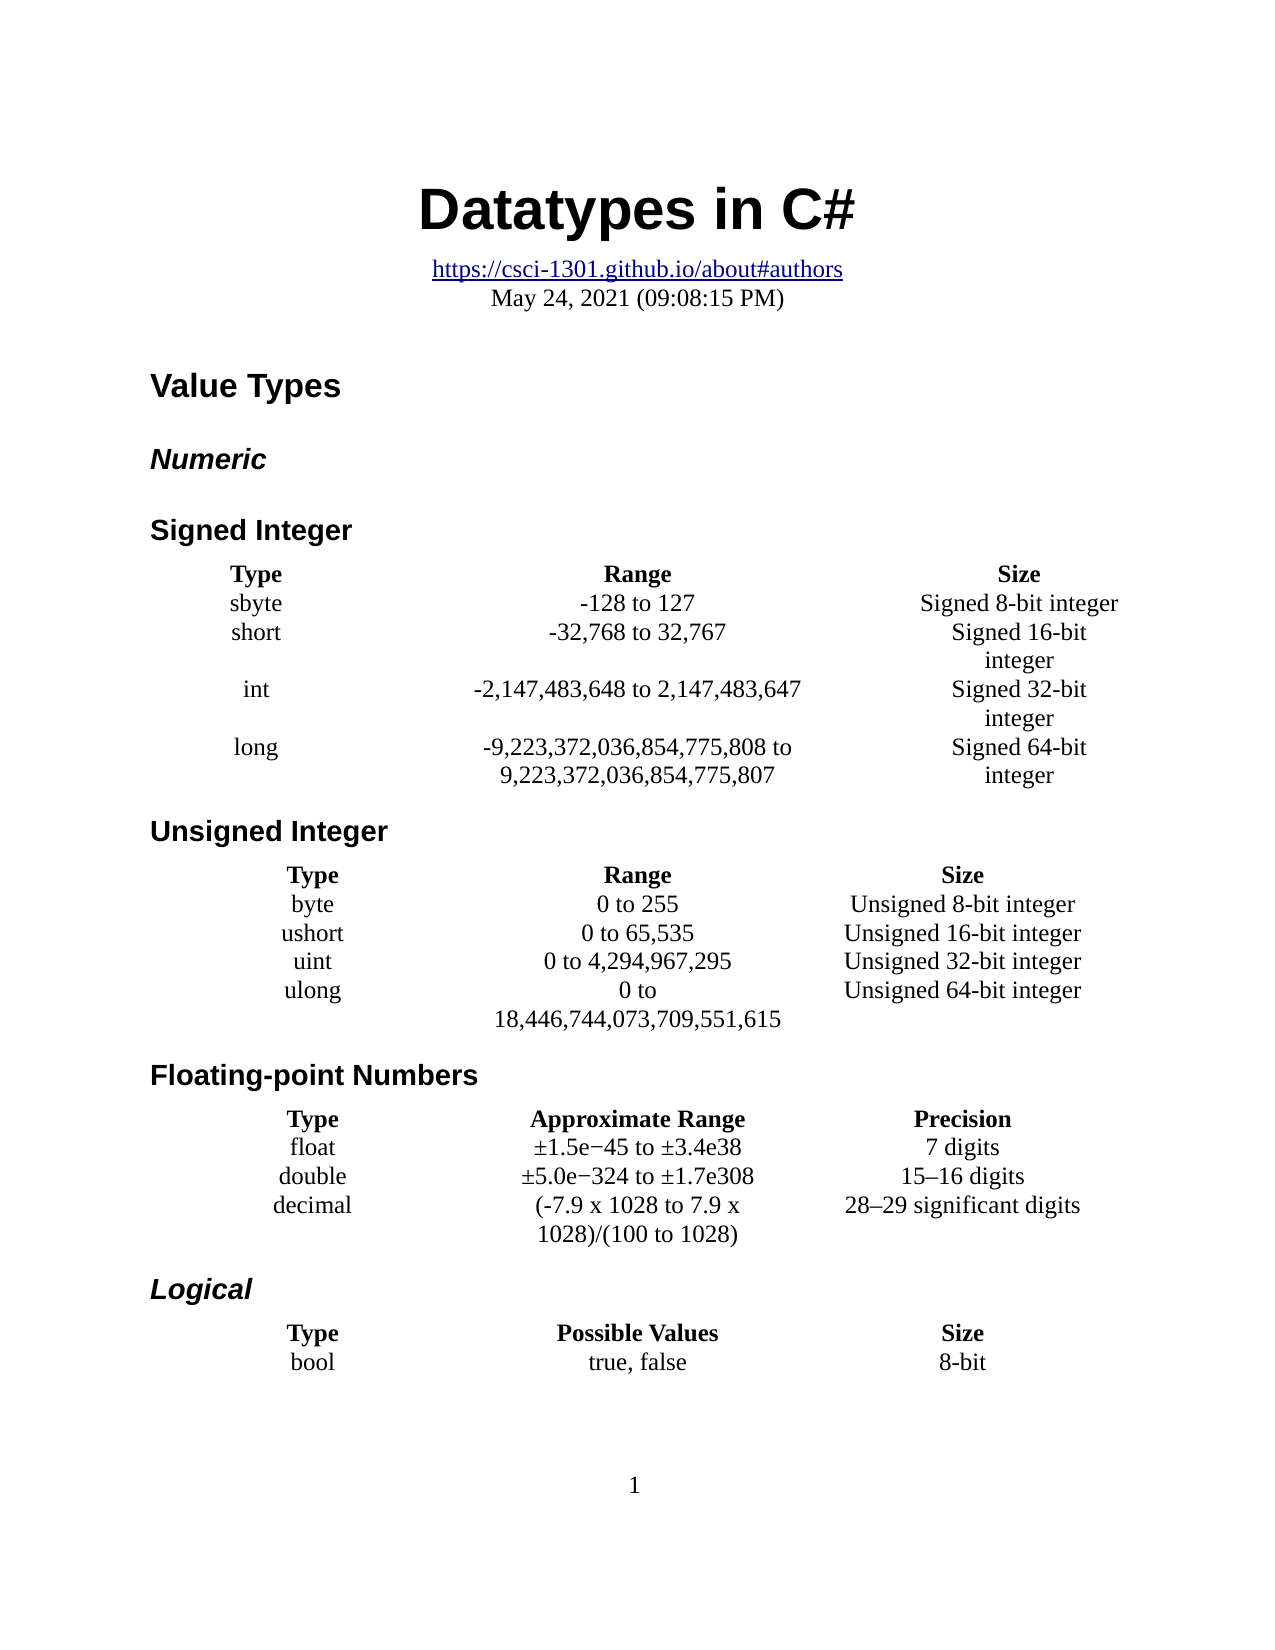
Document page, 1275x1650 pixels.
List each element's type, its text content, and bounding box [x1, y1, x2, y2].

table_cell ±1.5e−45 to ±3.4e38 [475, 1133, 800, 1161]
table_cell double [150, 1161, 475, 1190]
table_header Approximate Range [475, 1104, 800, 1132]
table_header Precision [800, 1104, 1125, 1132]
table_header Type [150, 1319, 475, 1347]
table_cell ushort [150, 918, 475, 946]
table_cell (-7.9 x 1028 to 7.9 x 1028)/(100 to 1028) [475, 1190, 800, 1247]
text https://csci-1301.github.io/about#authors [150, 254, 1125, 283]
table_cell 8-bit [800, 1347, 1125, 1376]
table_header Range [475, 860, 800, 889]
table_cell 0 to 255 [475, 889, 800, 918]
table_cell -128 to 127 [362, 588, 913, 617]
subtitle Logical [150, 1272, 1125, 1306]
table_cell sbyte [150, 588, 362, 617]
table_cell 15–16 digits [800, 1161, 1125, 1190]
subtitle Value Types [150, 366, 1125, 404]
table_cell short [150, 617, 362, 674]
title Datatypes in C# [150, 175, 1125, 242]
table_header Type [150, 559, 362, 588]
table_cell uint [150, 946, 475, 975]
table_cell -32,768 to 32,767 [362, 617, 913, 674]
table_cell byte [150, 889, 475, 918]
subtitle Floating-point Numbers [150, 1058, 1125, 1091]
table_cell -9,223,372,036,854,775,808 to 9,223,372,036,854,775,807 [362, 732, 913, 789]
table_cell Signed 16-bit integer [913, 617, 1125, 674]
table_cell 0 to 65,535 [475, 918, 800, 946]
table_cell Signed 32-bit integer [913, 674, 1125, 732]
table_cell float [150, 1133, 475, 1161]
table_cell long [150, 732, 362, 789]
table_cell Unsigned 16-bit integer [800, 918, 1125, 946]
subtitle Numeric [150, 442, 1125, 476]
table_cell Signed 8-bit integer [913, 588, 1125, 617]
subtitle Unsigned Integer [150, 814, 1125, 848]
table_header Type [150, 1104, 475, 1132]
table_cell ±5.0e−324 to ±1.7e308 [475, 1161, 800, 1190]
table_header Type [150, 860, 475, 889]
table_header Size [800, 1319, 1125, 1347]
subtitle Signed Integer [150, 513, 1125, 547]
table_cell Unsigned 64-bit integer [800, 975, 1125, 1033]
table_cell true, false [475, 1347, 800, 1376]
table_header Size [800, 860, 1125, 889]
table_cell Unsigned 32-bit integer [800, 946, 1125, 975]
table_cell 0 to 18,446,744,073,709,551,615 [475, 975, 800, 1033]
table_cell Signed 64-bit integer [913, 732, 1125, 789]
table_cell 0 to 4,294,967,295 [475, 946, 800, 975]
text May 24, 2021 (09:08:15 PM) [150, 283, 1125, 312]
table_cell Unsigned 8-bit integer [800, 889, 1125, 918]
table_header Range [362, 559, 913, 588]
table_cell 28–29 significant digits [800, 1190, 1125, 1247]
table_cell bool [150, 1347, 475, 1376]
table_header Possible Values [475, 1319, 800, 1347]
table_cell -2,147,483,648 to 2,147,483,647 [362, 674, 913, 732]
table_cell ulong [150, 975, 475, 1033]
table_cell int [150, 674, 362, 732]
table_cell 7 digits [800, 1133, 1125, 1161]
table_cell decimal [150, 1190, 475, 1247]
table_header Size [913, 559, 1125, 588]
